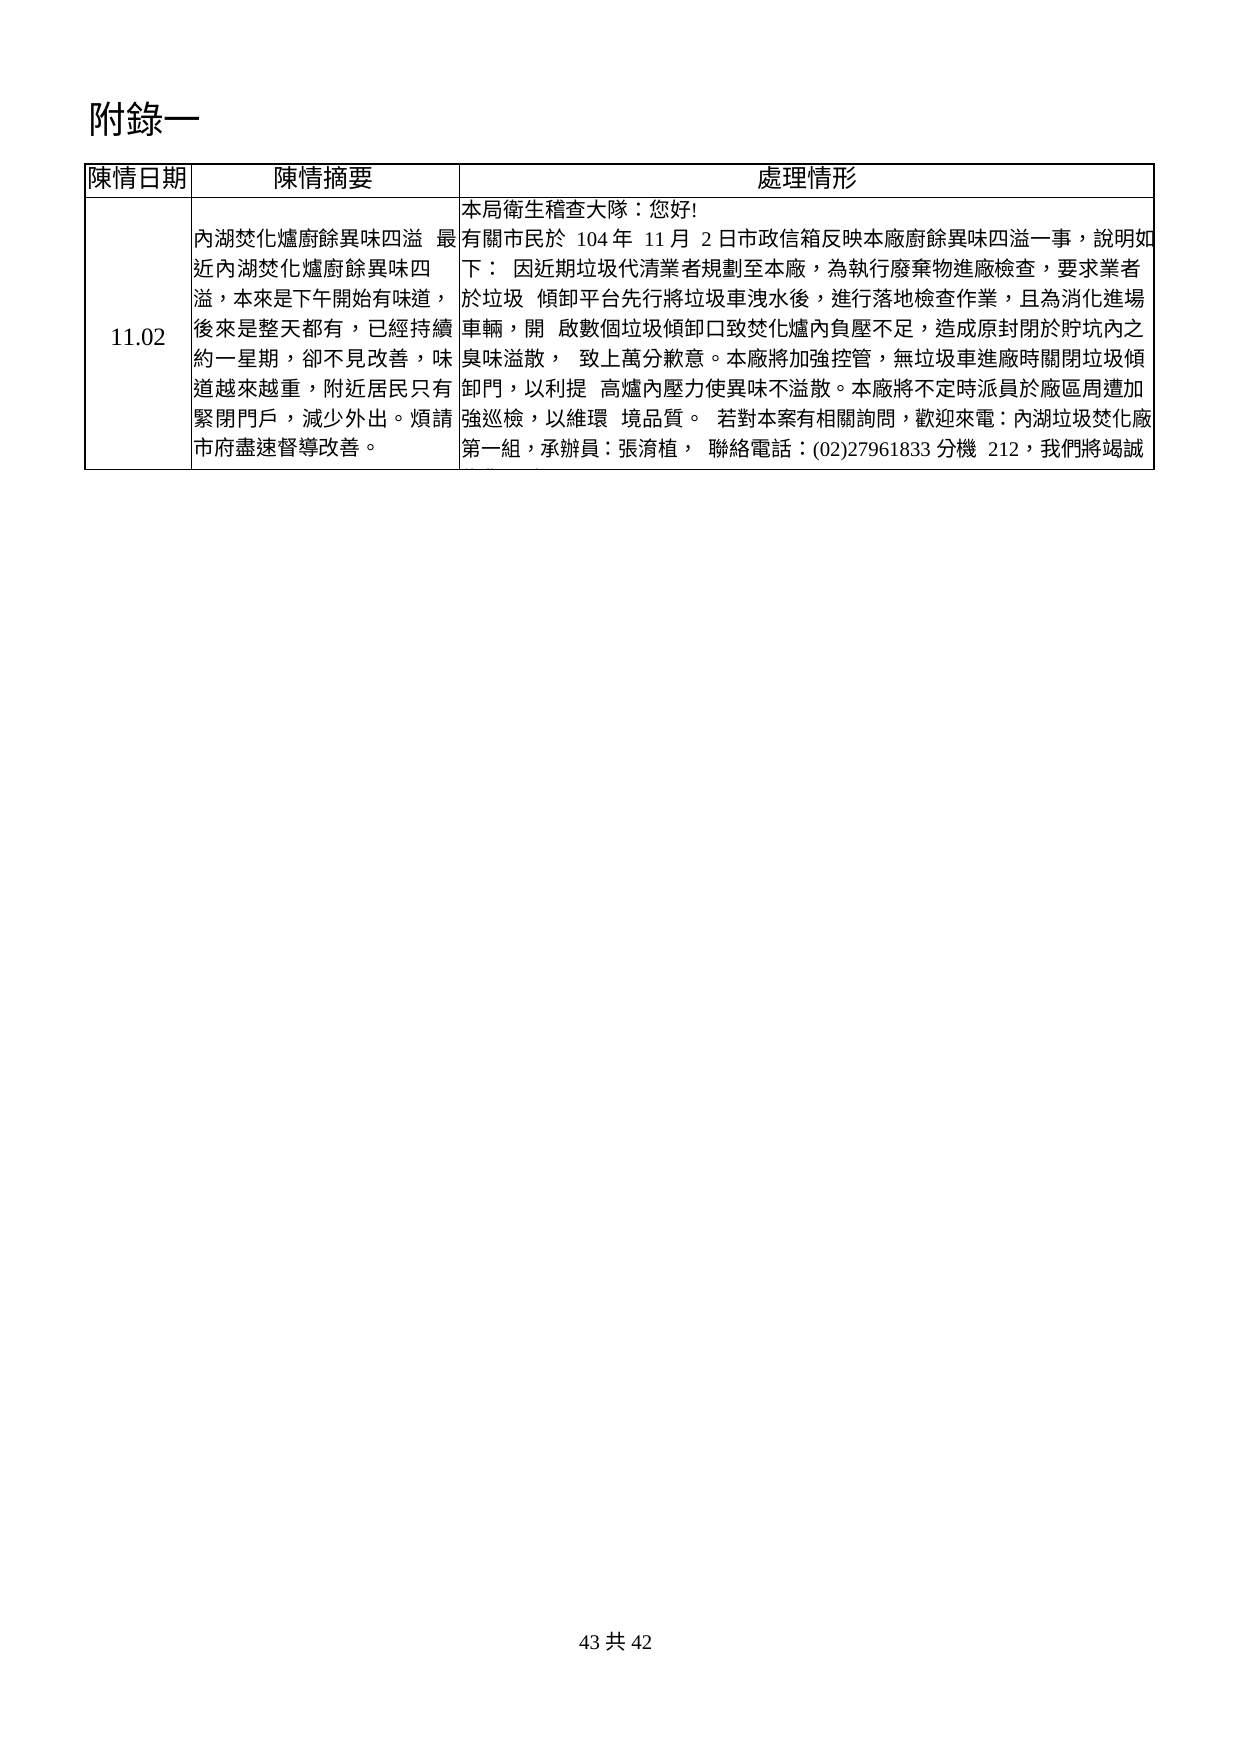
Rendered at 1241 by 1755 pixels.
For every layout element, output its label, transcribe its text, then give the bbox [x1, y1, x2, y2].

subtitle 附錄一 [89, 98, 1166, 143]
table_cell 11.02 [86, 198, 191, 469]
table_header 陳情摘要 [192, 165, 459, 197]
table_cell 本局衛生稽查大隊：您好! 有關市民於 104 年 11 月 2 日市政信箱反映本廠廚餘異味四溢一事，說明如下： 因近期垃圾代清業者規劃至本廠，為執行廢棄物進廠檢查，要求業者於垃圾 傾卸平台先行將垃圾車洩水後，進行落地檢查作業，且為消化進場車輛，開 啟數個垃圾傾卸口致焚化爐內負壓不足，造成原封閉於貯坑內之臭味溢散， 致上萬分歉意。本廠將加強控管，無垃圾車進廠時關閉垃圾傾卸門，以利提 高爐內壓力使異味不溢散。本廠將不定時派員於廠區周遭加強巡檢，以維環 境品質。 若對本案有相關詢問，歡迎來電：內湖垃圾焚化廠第一組，承辦員：張淯植， 聯絡電話：(02)27961833 分機 212，我們將竭誠為您服務。 [460, 198, 1153, 469]
table_header 陳情日期 [86, 165, 191, 197]
table_cell 內湖焚化爐廚餘異味四溢 最近內湖焚化爐廚餘異味四 溢，本來是下午開始有味道， 後來是整天都有，已經持續 約一星期，卻不見改善，味 道越來越重，附近居民只有 緊閉門戶，減少外出。煩請 市府盡速督導改善。 [192, 198, 459, 469]
table_header 處理情形 [460, 165, 1153, 197]
